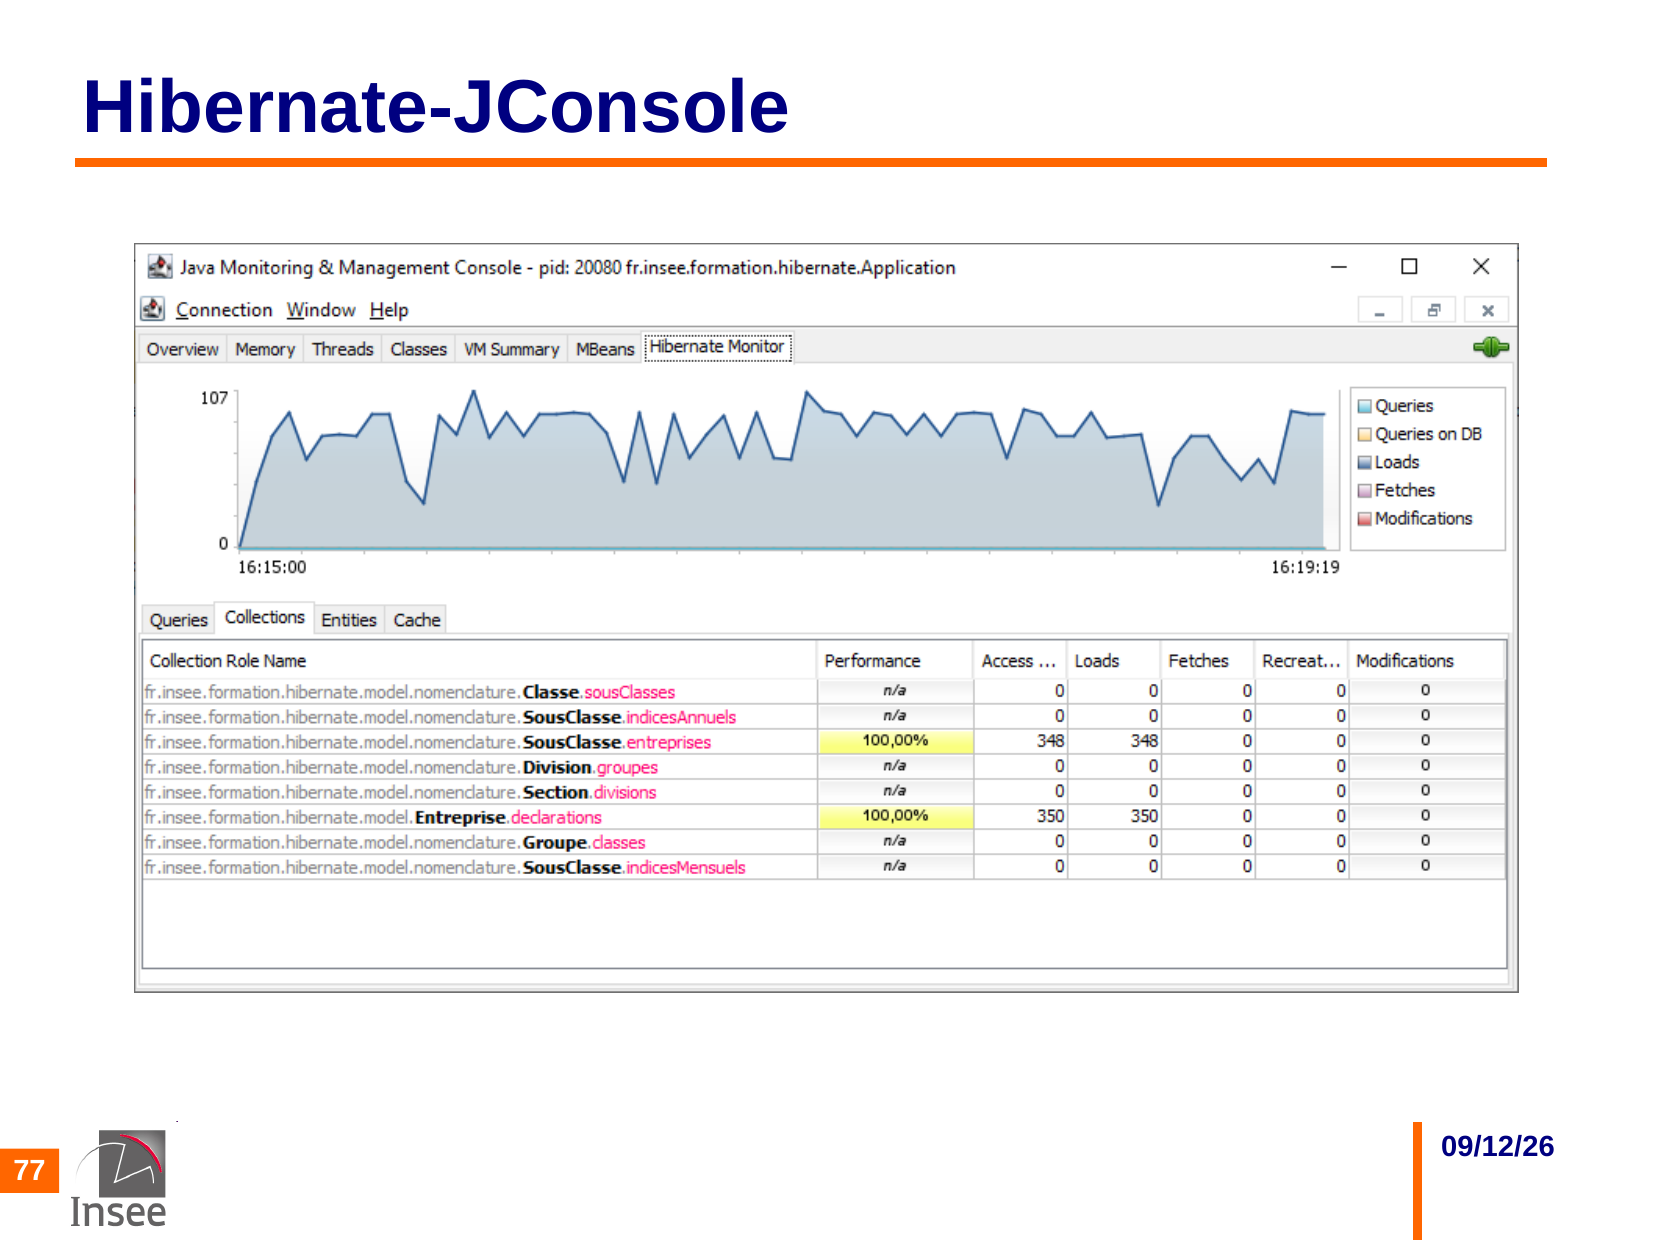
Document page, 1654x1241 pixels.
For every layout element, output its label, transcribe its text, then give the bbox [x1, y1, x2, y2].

picture [62, 1121, 178, 1241]
picture [134, 243, 1519, 993]
title Hibernate-JConsole [82, 49, 1619, 163]
